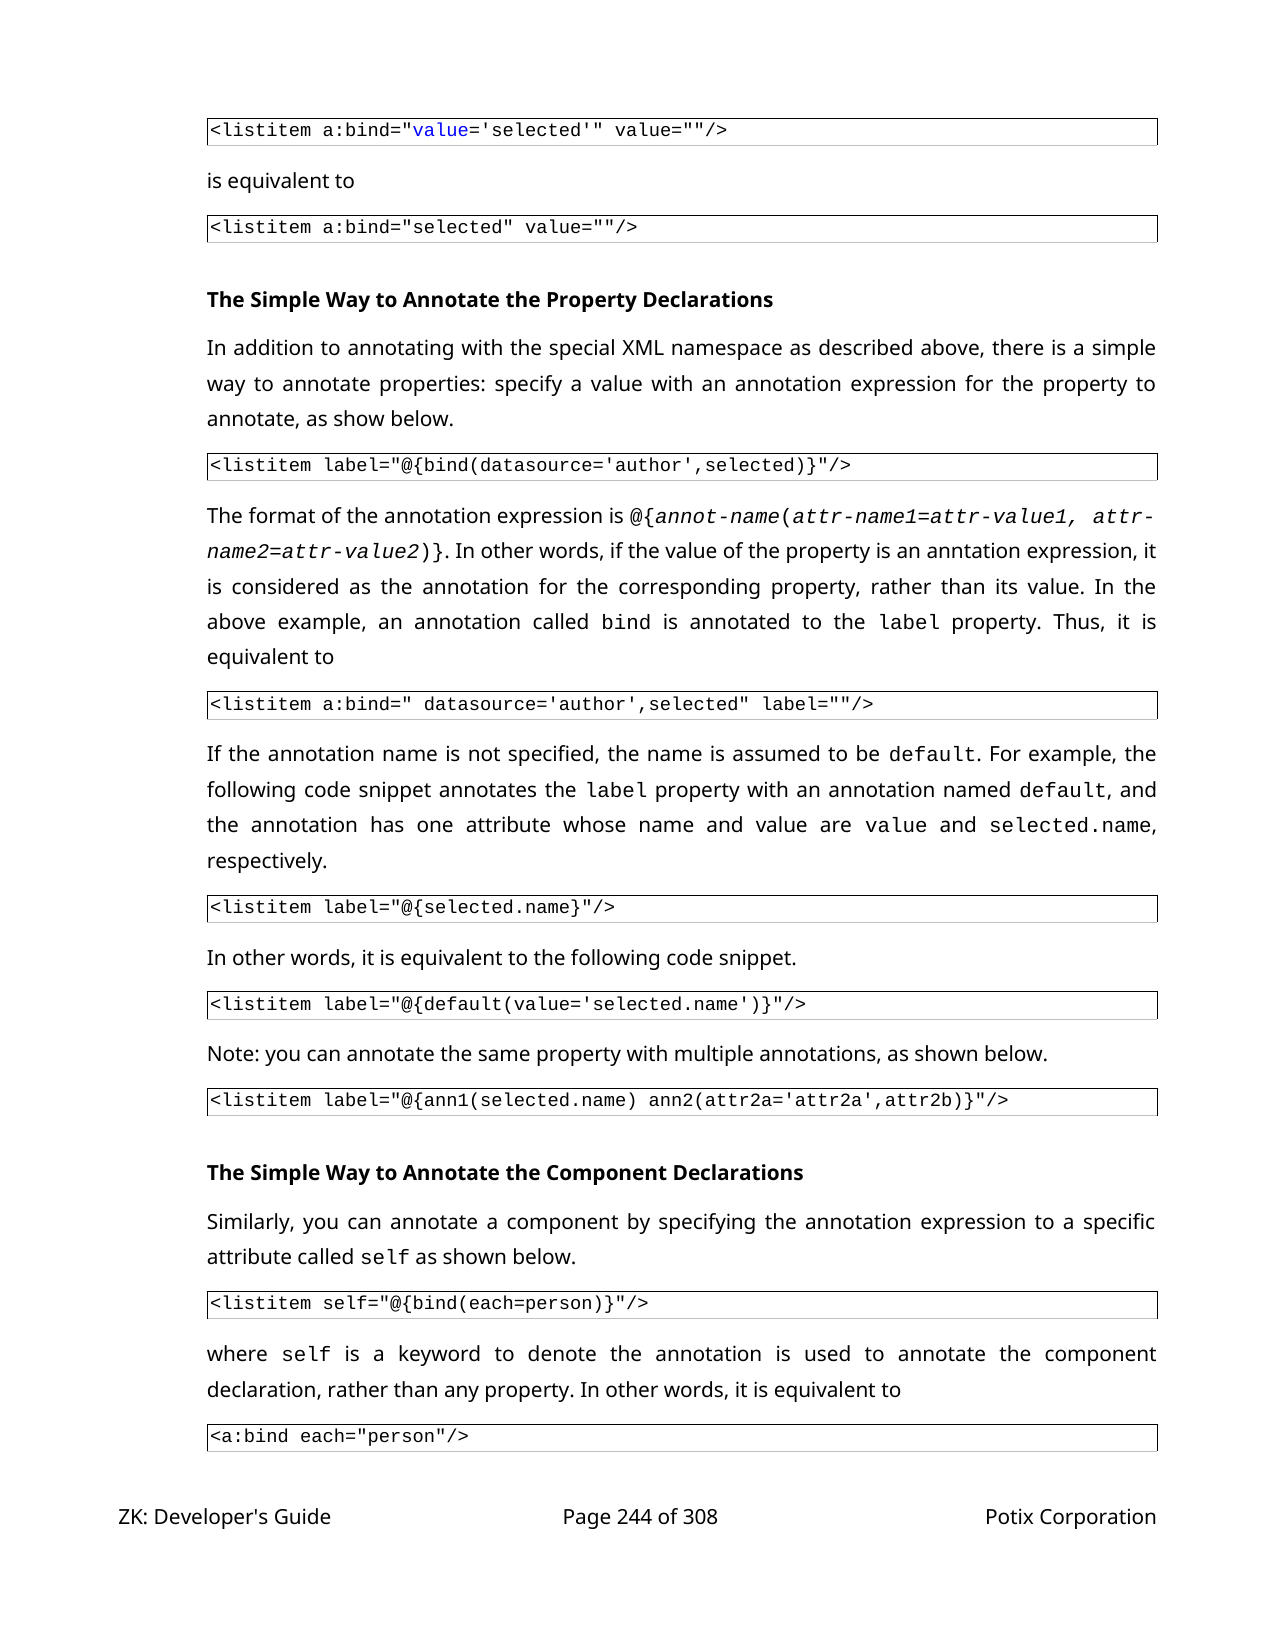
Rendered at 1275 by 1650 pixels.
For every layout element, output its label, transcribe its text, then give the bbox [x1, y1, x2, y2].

text The format of the annotation expression is @{annot-name(attr-name1=attr-value1, attr-name2=attr-value2)}. In other words, if the value of the property is an anntation expression, it is considered as the annotation for the corresponding property, rather than its value. In the above example, an annotation called bind is annotated to the label property. Thus, it is equivalent to [207, 501, 1157, 671]
text <a:bind each="person"/> [208, 1425, 1157, 1451]
text Note: you can annotate the same property with multiple annotations, as shown below. [207, 1039, 1157, 1068]
text Similarly, you can annotate a component by specifying the annotation expression to a specific attribute called self as shown below. [207, 1207, 1157, 1271]
text <listitem self="@{bind(each=person)}"/> [208, 1292, 1157, 1318]
text where self is a keyword to denote the annotation is used to annotate the component declaration, rather than any property. In other words, it is equivalent to [207, 1339, 1157, 1403]
text <listitem label="@{selected.name}"/> [208, 896, 1157, 922]
text <listitem a:bind="value='selected'" value=""/> [208, 119, 1157, 145]
text If the annotation name is not specified, the name is assumed to be default. For example, the following code snippet annotates the label property with an annotation named default, and the annotation has one attribute whose name and value are value and selected.name, respectively. [207, 739, 1157, 874]
text <listitem label="@{ann1(selected.name) ann2(attr2a='attr2a',attr2b)}"/> [208, 1089, 1157, 1115]
subtitle The Simple Way to Annotate the Property Declarations [207, 285, 1157, 313]
text <listitem label="@{bind(datasource='author',selected)}"/> [208, 454, 1157, 480]
text In other words, it is equivalent to the following code snippet. [207, 943, 1157, 971]
text is equivalent to [207, 166, 1157, 194]
text In addition to annotating with the special XML namespace as described above, there is a simple way to annotate properties: specify a value with an annotation expression for the property to annotate, as show below. [207, 333, 1157, 432]
text <listitem a:bind=" datasource='author',selected" label=""/> [208, 692, 1157, 719]
text <listitem label="@{default(value='selected.name')}"/> [208, 992, 1157, 1019]
subtitle The Simple Way to Annotate the Component Declarations [207, 1158, 1157, 1186]
text <listitem a:bind="selected" value=""/> [208, 216, 1157, 242]
